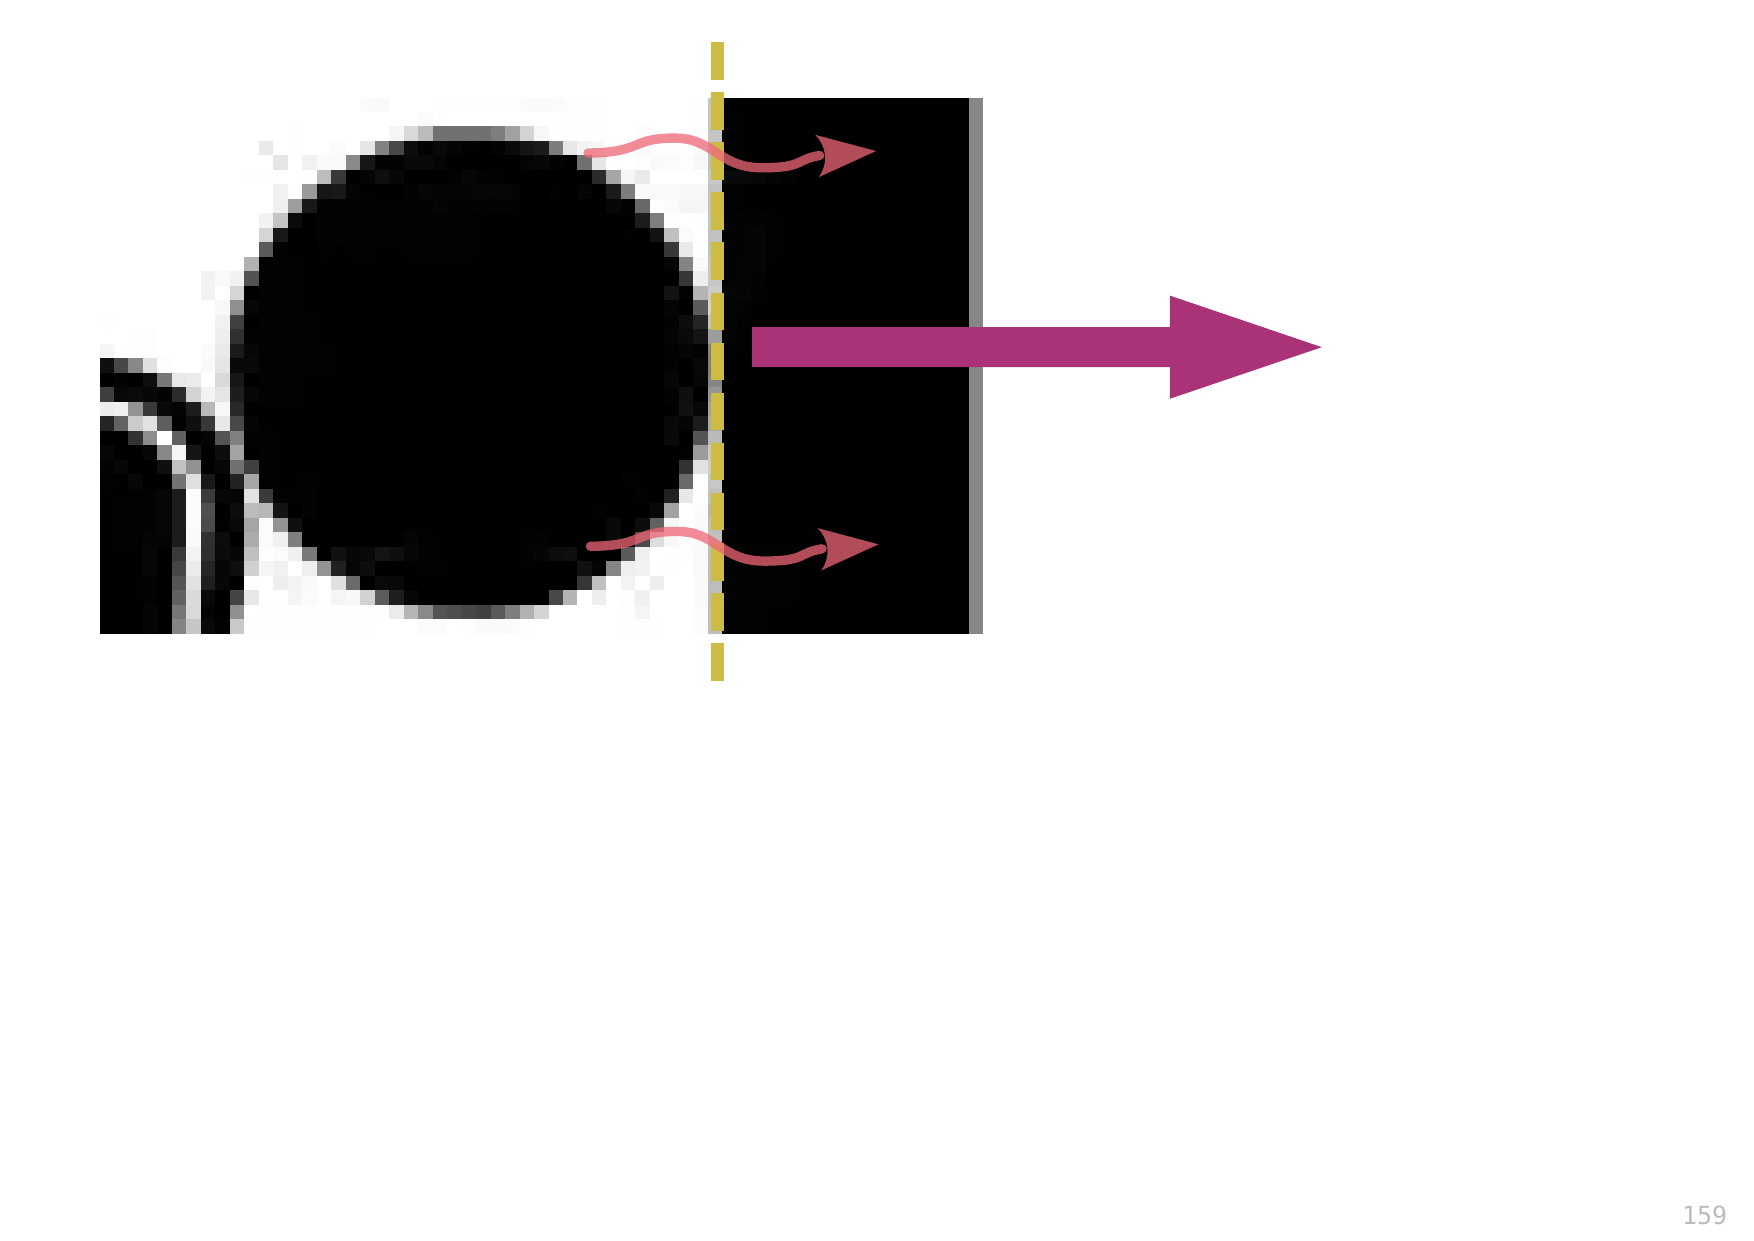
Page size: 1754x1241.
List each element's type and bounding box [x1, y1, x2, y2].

picture [100, 98, 998, 634]
text_box [752, 295, 1322, 399]
